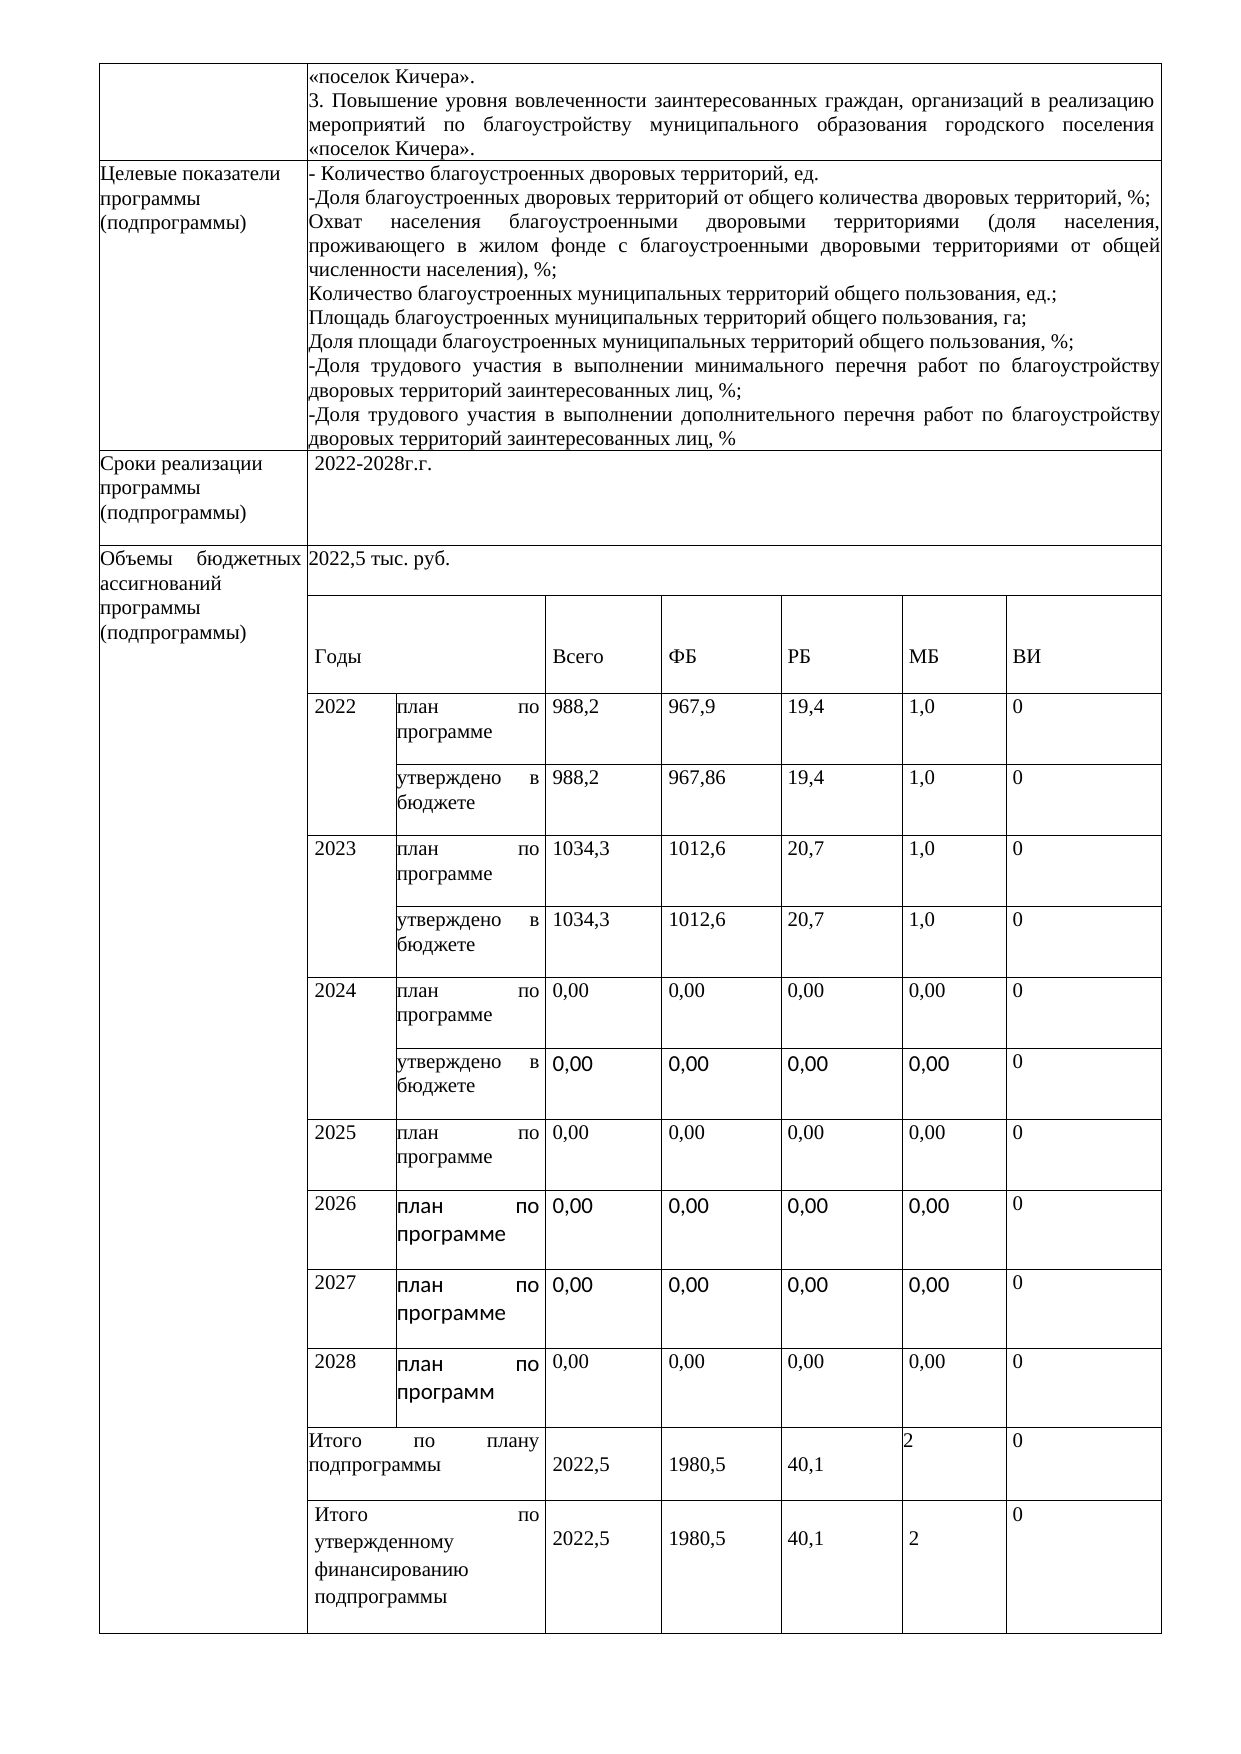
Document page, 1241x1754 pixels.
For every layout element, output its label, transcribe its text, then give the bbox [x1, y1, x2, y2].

table_cell 0,00 [903, 978, 1006, 1048]
table_cell план по программе [397, 836, 545, 906]
table_cell план по программе [397, 1120, 545, 1190]
table_cell 0,00 [903, 1349, 1006, 1427]
table_cell 0,00 [903, 1120, 1006, 1190]
table_cell Объемы бюджетных ассигнований программы (подпрограммы) [100, 546, 307, 1633]
table_cell 0,00 [546, 978, 661, 1048]
table_cell утверждено в бюджете [397, 765, 545, 835]
table_cell 0,00 [546, 1270, 661, 1348]
table_cell план по программ [397, 1349, 545, 1427]
table_cell план по программе [397, 1191, 545, 1269]
table_cell Годы [308, 596, 545, 693]
table_cell Всего [546, 596, 661, 693]
table_cell 0 [1007, 1120, 1161, 1190]
table_cell 0 [1007, 836, 1161, 906]
table_cell план по программе [397, 978, 545, 1048]
table_cell 1,0 [903, 836, 1006, 906]
table_cell 20,7 [782, 836, 902, 906]
table_cell 20,7 [782, 907, 902, 977]
table_cell 1012,6 [662, 836, 781, 906]
table_cell 0,00 [782, 1349, 902, 1427]
table_cell 2 [903, 1501, 1006, 1633]
table_cell 40,1 [782, 1428, 902, 1500]
table_cell 967,86 [662, 765, 781, 835]
table_cell 988,2 [546, 765, 661, 835]
table_cell 2025 [308, 1120, 396, 1190]
table_cell ВИ [1007, 596, 1161, 693]
table_cell 0 [1007, 1270, 1161, 1348]
table_cell 0,00 [903, 1270, 1006, 1348]
table_cell 2022 [308, 694, 396, 835]
table_cell 0,00 [662, 1120, 781, 1190]
table_cell 0,00 [662, 1049, 781, 1119]
table_cell 0 [1007, 1049, 1161, 1119]
table_cell «поселок Кичера». 3. Повышение уровня вовлеченности заинтересованных граждан, организаций в реализацию мероприятий по благоустройству муниципального образования городского поселения «поселок Кичера». [308, 64, 1161, 160]
table_cell 0 [1007, 1501, 1161, 1633]
table_cell 19,4 [782, 694, 902, 764]
table_cell 0,00 [662, 1270, 781, 1348]
table_cell РБ [782, 596, 902, 693]
table_cell 0,00 [782, 1191, 902, 1269]
table_cell 2022,5 [546, 1501, 661, 1633]
table_cell 967,9 [662, 694, 781, 764]
table_cell 0,00 [546, 1049, 661, 1119]
table_cell 1980,5 [662, 1501, 781, 1633]
table_cell 0,00 [546, 1191, 661, 1269]
table_cell 1,0 [903, 765, 1006, 835]
table_cell МБ [903, 596, 1006, 693]
table_cell 2028 [308, 1349, 396, 1427]
table_cell 0,00 [782, 1049, 902, 1119]
table_cell 2024 [308, 978, 396, 1119]
table_cell 0 [1007, 765, 1161, 835]
table_cell утверждено в бюджете [397, 1049, 545, 1119]
table_cell 0,00 [782, 1270, 902, 1348]
table_cell 1,0 [903, 907, 1006, 977]
table_cell Итого по утвержденному финансированию подпрограммы [308, 1501, 545, 1633]
table_cell 0,00 [546, 1349, 661, 1427]
table_cell ФБ [662, 596, 781, 693]
table_cell 2022,5 тыс. руб. [308, 546, 1161, 595]
table_cell Итого по плану подпрограммы [308, 1428, 545, 1500]
table_cell Сроки реализации программы (подпрограммы) [100, 451, 307, 545]
table_cell 0,00 [662, 1191, 781, 1269]
table_cell 1,0 [903, 694, 1006, 764]
table_cell 2022,5 [546, 1428, 661, 1500]
table_cell 2023 [308, 836, 396, 977]
table_cell Целевые показатели программы (подпрограммы) [100, 161, 307, 450]
table_cell план по программе [397, 694, 545, 764]
table_cell - Количество благоустроенных дворовых территорий, ед. -Доля благоустроенных дворовых территорий от общего количества дворовых территорий, %; Охват населения благоустроенными дворовыми территориями (доля населения, проживающего в жилом фонде с благоустроенными дворовыми территориями от общей численности населения), %; Количество благоустроенных муниципальных территорий общего пользования, ед.; Площадь благоустроенных муниципальных территорий общего пользования, га; Доля площади благоустроенных муниципальных территорий общего пользования, %; -Доля трудового участия в выполнении минимального перечня работ по благоустройству дворовых территорий заинтересованных лиц, %; -Доля трудового участия в выполнении дополнительного перечня работ по благоустройству дворовых территорий заинтересованных лиц, % [308, 161, 1161, 450]
table_cell 19,4 [782, 765, 902, 835]
table_cell 2022-2028г.г. [308, 451, 1161, 545]
table_cell 0,00 [782, 978, 902, 1048]
table_cell 0 [1007, 1191, 1161, 1269]
table_cell 0 [1007, 694, 1161, 764]
table_cell 1980,5 [662, 1428, 781, 1500]
table_cell 0,00 [662, 1349, 781, 1427]
table_cell 0 [1007, 907, 1161, 977]
table_cell 2 [903, 1428, 1006, 1500]
table_cell 1034,3 [546, 907, 661, 977]
table_cell 0,00 [903, 1049, 1006, 1119]
table_cell 0,00 [546, 1120, 661, 1190]
table_cell 2027 [308, 1270, 396, 1348]
table_cell 40,1 [782, 1501, 902, 1633]
table_cell утверждено в бюджете [397, 907, 545, 977]
table_cell 988,2 [546, 694, 661, 764]
table_cell 1034,3 [546, 836, 661, 906]
table_cell 0,00 [903, 1191, 1006, 1269]
table_cell 0,00 [782, 1120, 902, 1190]
table_cell 2026 [308, 1191, 396, 1269]
table_cell план по программе [397, 1270, 545, 1348]
table_cell 0 [1007, 978, 1161, 1048]
table_cell 0,00 [662, 978, 781, 1048]
table_cell 0 [1007, 1428, 1161, 1500]
table_cell [100, 64, 307, 160]
table_cell 1012,6 [662, 907, 781, 977]
table_cell 0 [1007, 1349, 1161, 1427]
